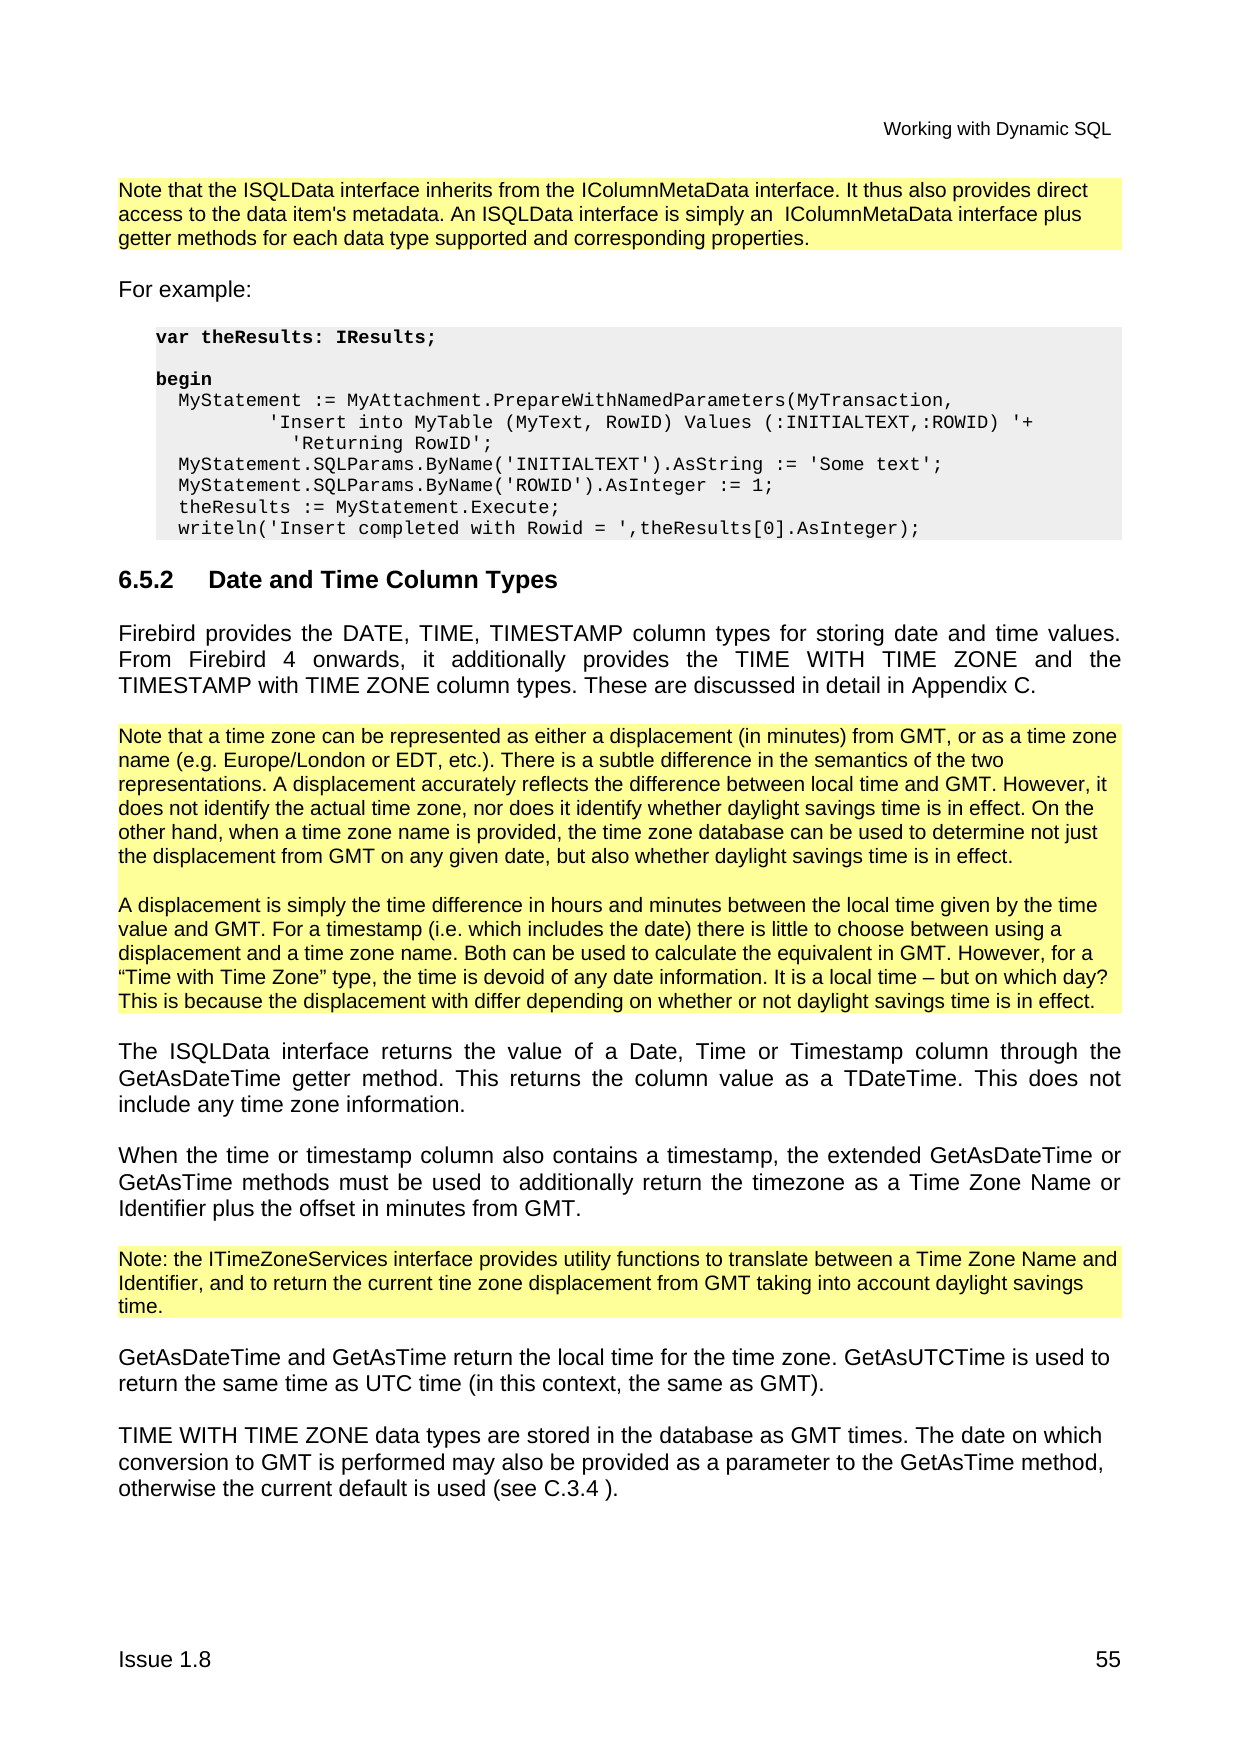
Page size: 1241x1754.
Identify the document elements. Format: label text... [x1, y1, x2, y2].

text For example: [118, 276, 1122, 302]
text Firebird provides the DATE, TIME, TIMESTAMP column types for storing date and time values. From Firebird 4 onwards, it additionally provides the TIME WITH TIME ZONE and the TIMESTAMP with TIME ZONE column types. These are discussed in detail in Appendix C. [118, 620, 1122, 699]
text 'Returning RowID'; [156, 434, 1122, 455]
subtitle Date and Time Column Types [118, 565, 1122, 594]
text GetAsDateTime and GetAsTime return the local time for the time zone. GetAsUTCTime is used to return the same time as UTC time (in this context, the same as GMT). [118, 1344, 1122, 1397]
text var theResults: IResults; [156, 327, 1122, 349]
text Note: the ITimeZoneServices interface provides utility functions to translate between a Time Zone Name and Identifier, and to return the current tine zone displacement from GMT taking into account daylight savings time. [118, 1246, 1122, 1318]
text MyStatement.SQLParams.ByName('INITIALTEXT').AsString := 'Some text'; [156, 455, 1122, 476]
text TIME WITH TIME ZONE data types are stored in the database as GMT times. The date on which conversion to GMT is performed may also be provided as a parameter to the GetAsTime method, otherwise the current default is used (see C.3.4). [118, 1422, 1122, 1501]
text Note that the ISQLData interface inherits from the IColumnMetaData interface. It thus also provides direct access to the data item's metadata. An ISQLData interface is simply an IColumnMetaData interface plus getter methods for each data type supported and corresponding properties. [118, 178, 1122, 250]
text MyStatement := MyAttachment.PrepareWithNamedParameters(MyTransaction, [156, 391, 1122, 412]
text Note that a time zone can be represented as either a displacement (in minutes) from GMT, or as a time zone name (e.g. Europe/London or EDT, etc.). There is a subtle difference in the semantics of the two representations. A displacement accurately reflects the difference between local time and GMT. However, it does not identify the actual time zone, nor does it identify whether daylight savings time is in effect. On the other hand, when a time zone name is provided, the time zone database can be used to determine not just the displacement from GMT on any given date, but also whether daylight savings time is in effect. [118, 724, 1122, 867]
text begin [156, 370, 1122, 391]
text theResults := MyStatement.Execute; [156, 497, 1122, 519]
text When the time or timestamp column also contains a timestamp, the extended GetAsDateTime or GetAsTime methods must be used to additionally return the timezone as a Time Zone Name or Identifier plus the offset in minutes from GMT. [118, 1142, 1122, 1221]
text 'Insert into MyTable (MyText, RowID) Values (:INITIALTEXT,:ROWID) '+ [156, 412, 1122, 434]
text A displacement is simply the time difference in hours and minutes between the local time given by the time value and GMT. For a timestamp (i.e. which includes the date) there is little to choose between using a displacement and a time zone name. Both can be used to calculate the equivalent in GMT. However, for a “Time with Time Zone” type, the time is devoid of any date information. It is a local time – but on which day? This is because the displacement with differ depending on whether or not daylight savings time is in effect. [118, 893, 1122, 1013]
text MyStatement.SQLParams.ByName('ROWID').AsInteger := 1; [156, 476, 1122, 497]
text The ISQLData interface returns the value of a Date, Time or Timestamp column through the GetAsDateTime getter method. This returns the column value as a TDateTime. This does not include any time zone information. [118, 1038, 1122, 1117]
text writeln('Insert completed with Rowid = ',theResults[0].AsInteger); [156, 519, 1122, 540]
